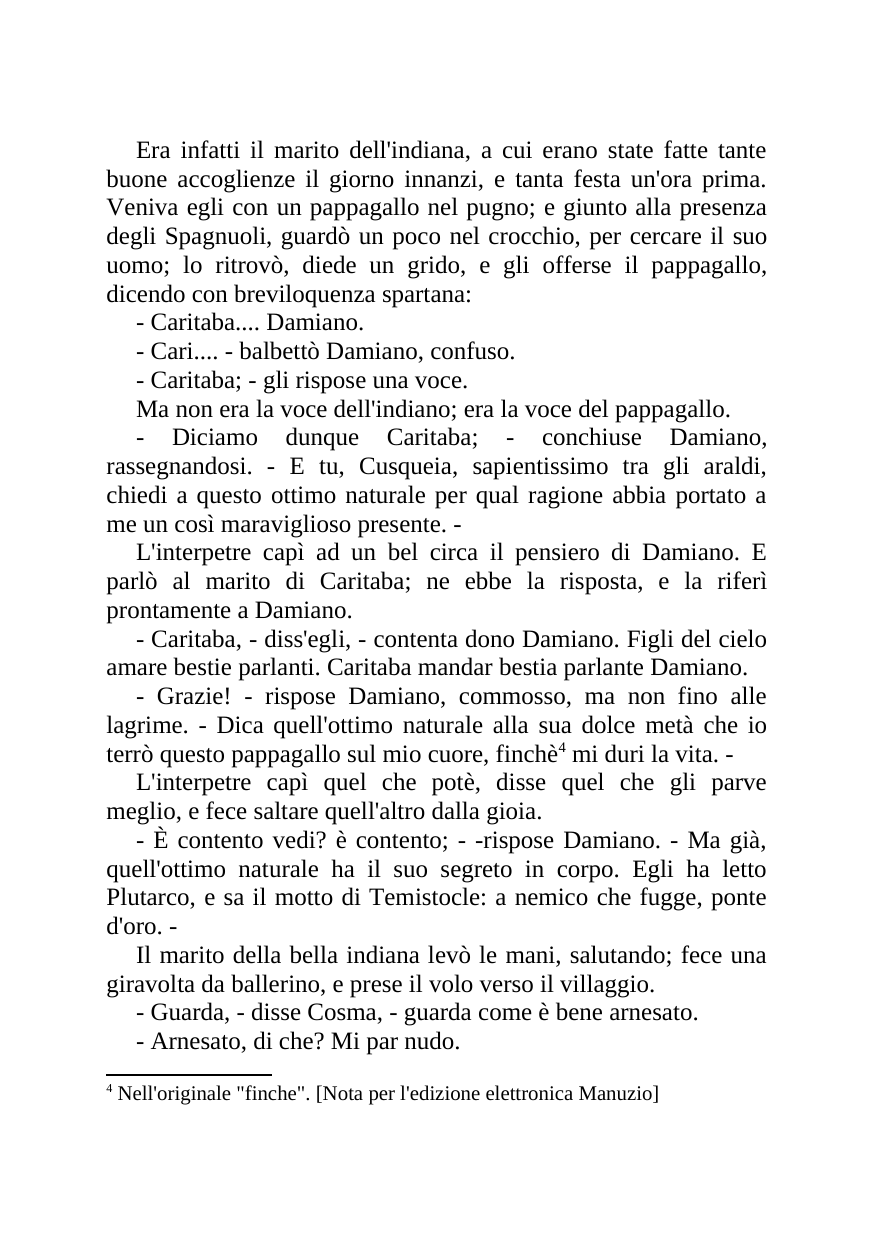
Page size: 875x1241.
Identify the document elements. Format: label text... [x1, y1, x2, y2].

text L'interpetre capì quel che potè, disse quel che gli parve meglio, e fece saltare quell'altro dalla gioia. [106, 767, 768, 825]
text Nell'originale "finche". [Nota per l'edizione elettronica Manuzio] [106, 1081, 768, 1105]
text Il marito della bella indiana levò le mani, salutando; fece una giravolta da ballerino, e prese il volo verso il villaggio. [106, 940, 768, 997]
text - Caritaba; - gli rispose una voce. [106, 365, 768, 394]
text Ma non era la voce dell'indiano; era la voce del pappagallo. [106, 394, 768, 422]
text - Diciamo dunque Caritaba; - conchiuse Damiano, rassegnandosi. - E tu, Cusqueia, sapientissimo tra gli araldi, chiedi a questo ottimo naturale per qual ragione abbia portato a me un così maraviglioso presente. - [106, 422, 768, 537]
text - Cari.... - balbettò Damiano, confuso. [106, 336, 768, 365]
text Era infatti il marito dell'indiana, a cui erano state fatte tante buone accoglienze il giorno innanzi, e tanta festa un'ora prima. Veniva egli con un pappagallo nel pugno; e giunto alla presenza degli Spagnuoli, guardò un poco nel crocchio, per cercare il suo uomo; lo ritrovò, diede un grido, e gli offerse il pappagallo, dicendo con breviloquenza spartana: [106, 135, 768, 307]
text - È contento vedi? è contento; - -rispose Damiano. - Ma già, quell'ottimo naturale ha il suo segreto in corpo. Egli ha letto Plutarco, e sa il motto di Temistocle: a nemico che fugge, ponte d'oro. - [106, 825, 768, 940]
text - Caritaba, - diss'egli, - contenta dono Damiano. Figli del cielo amare bestie parlanti. Caritaba mandar bestia parlante Damiano. [106, 624, 768, 681]
text L'interpetre capì ad un bel circa il pensiero di Damiano. E parlò al marito di Caritaba; ne ebbe la risposta, e la riferì prontamente a Damiano. [106, 537, 768, 624]
text - Grazie! - rispose Damiano, commosso, ma non fino alle lagrime. - Dica quell'ottimo naturale alla sua dolce metà che io terrò questo pappagallo sul mio cuore, finchè mi duri la vita. - [106, 681, 768, 767]
text - Caritaba.... Damiano. [106, 307, 768, 336]
text - Arnesato, di che? Mi par nudo. [106, 1026, 768, 1055]
text - Guarda, - disse Cosma, - guarda come è bene arnesato. [106, 997, 768, 1026]
